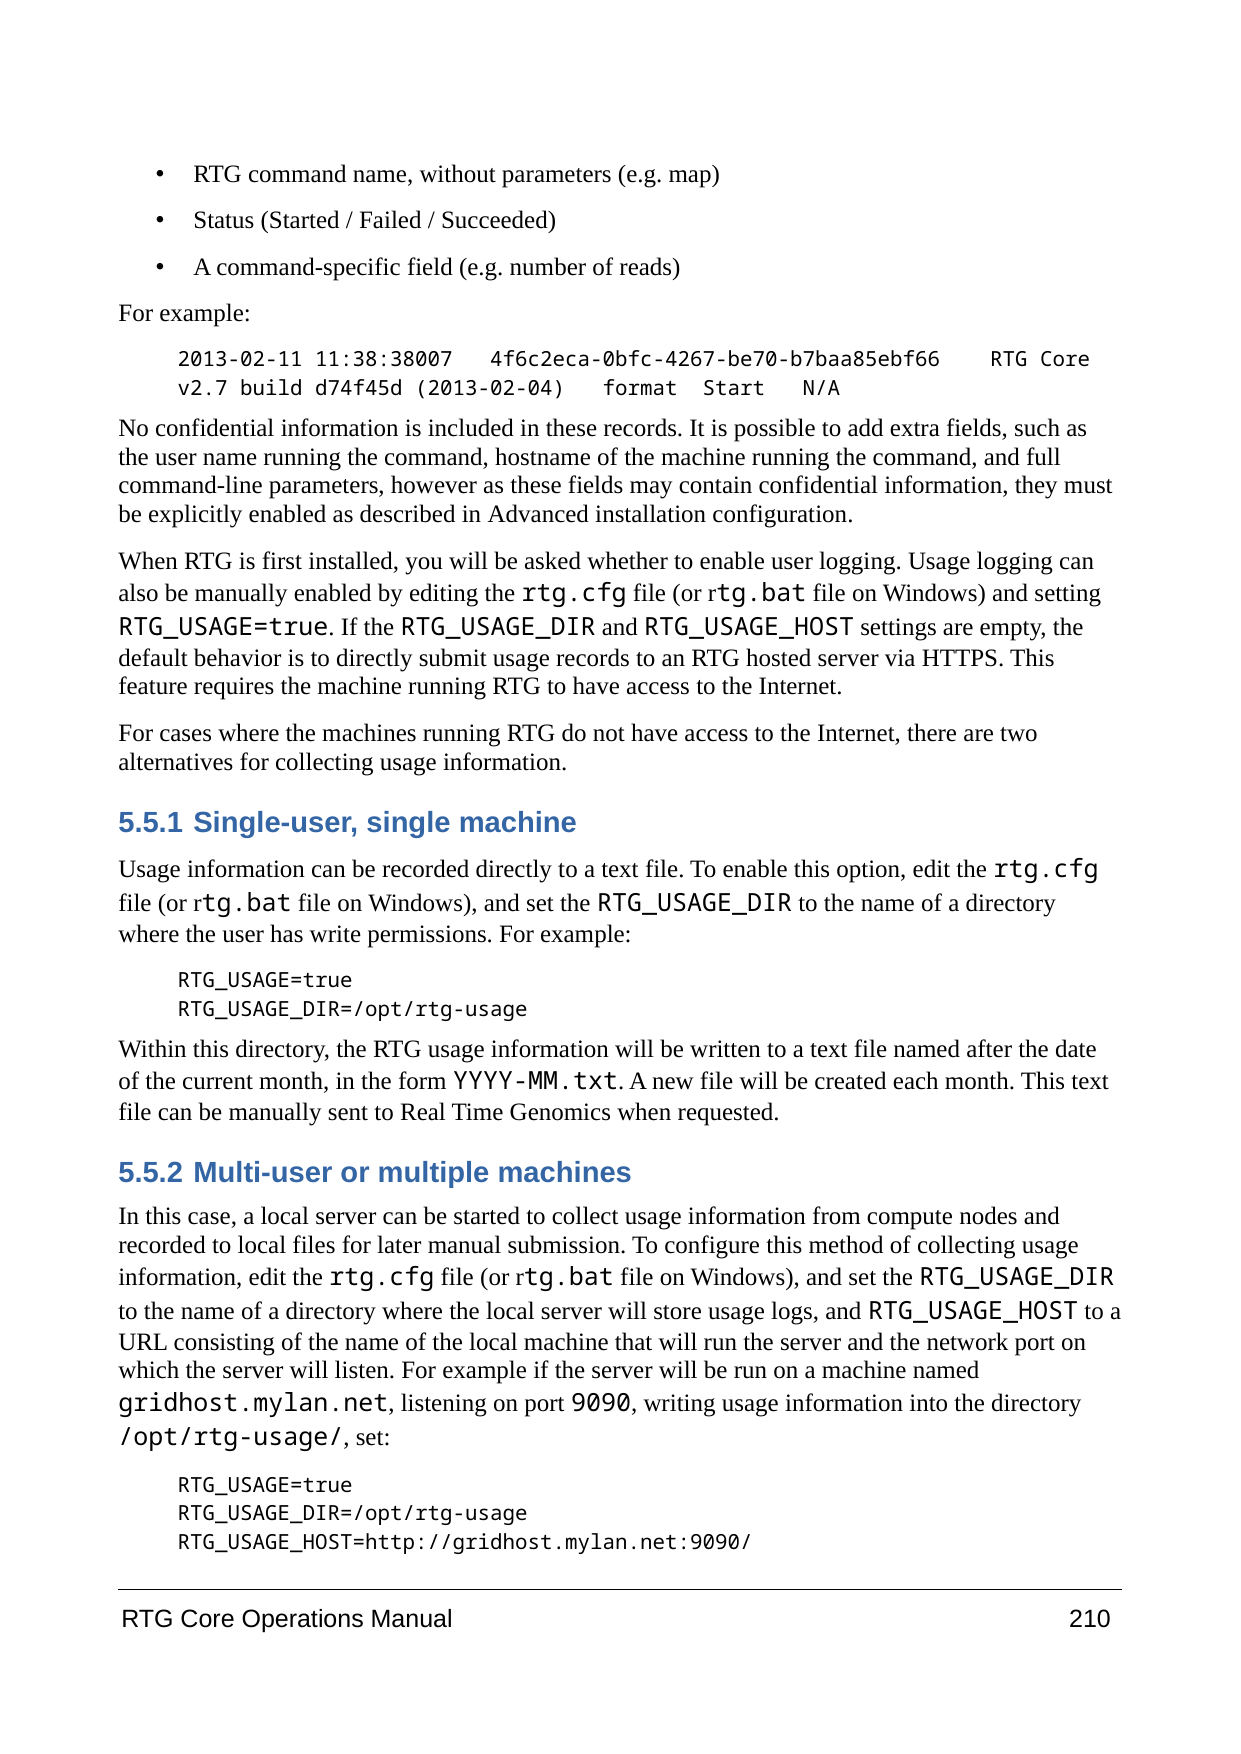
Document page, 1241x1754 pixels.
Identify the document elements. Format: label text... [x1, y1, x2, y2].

text When RTG is first installed, you will be asked whether to enable user logging. Usage logging can also be manually enabled by editing the rtg.cfg file (or rtg.bat file on Windows) and setting RTG_USAGE=true. If the RTG_USAGE_DIR and RTG_USAGE_HOST settings are empty, the default behavior is to directly submit usage records to an RTG hosted server via HTTPS. This feature requires the machine running RTG to have access to the Internet. [118, 546, 1122, 700]
text For cases where the machines running RTG do not have access to the Internet, there are two alternatives for collecting usage information. [118, 718, 1122, 775]
text 2013-02-11 11:38:38007 4f6c2eca-0bfc-4267-be70-b7baa85ebf66 RTG Core v2.7 build d74f45d (2013-02-04) format Start N/A [177, 344, 1122, 401]
text RTG_USAGE_DIR=/opt/rtg-usage [177, 1498, 1122, 1527]
text RTG_USAGE=true [177, 965, 1122, 994]
subtitle Multi-user or multiple machines [118, 1155, 1122, 1189]
text RTG_USAGE=true [177, 1470, 1122, 1498]
text In this case, a local server can be started to collect usage information from compute nodes and recorded to local files for later manual submission. To configure this method of collecting usage information, edit the rtg.cfg file (or rtg.bat file on Windows), and set the RTG_USAGE_DIR to the name of a directory where the local server will store usage logs, and RTG_USAGE_HOST to a URL consisting of the name of the local machine that will run the server and the network port on which the server will listen. For example if the server will be run on a machine named gridhost.mylan.net, listening on port 9090, writing usage information into the directory /opt/rtg-usage/, set: [118, 1201, 1122, 1452]
text No confidential information is included in these records. It is possible to add extra fields, such as the user name running the command, hostname of the machine running the command, and full command-line parameters, however as these fields may contain confidential information, they must be explicitly enabled as described in Advanced installation configuration. [118, 413, 1122, 528]
list A command-specific field (e.g. number of reads) [156, 252, 1122, 280]
subtitle Single-user, single machine [118, 805, 1122, 838]
text RTG_USAGE_DIR=/opt/rtg-usage [177, 994, 1122, 1022]
list Status (Started / Failed / Succeeded) [156, 205, 1122, 234]
text For example: [118, 298, 1122, 327]
text Usage information can be recorded directly to a text file. To enable this option, edit the rtg.cfg file (or rtg.bat file on Windows), and set the RTG_USAGE_DIR to the name of a directory where the user has write permissions. For example: [118, 851, 1122, 948]
text Within this directory, the RTG usage information will be written to a text file named after the date of the current month, in the form YYYY-MM.txt. A new file will be created each month. This text file can be manually sent to Real Time Genomics when requested. [118, 1034, 1122, 1126]
text RTG_USAGE_HOST=http://gridhost.mylan.net:9090/ [177, 1527, 1122, 1555]
list RTG command name, without parameters (e.g. map) [156, 159, 1122, 187]
